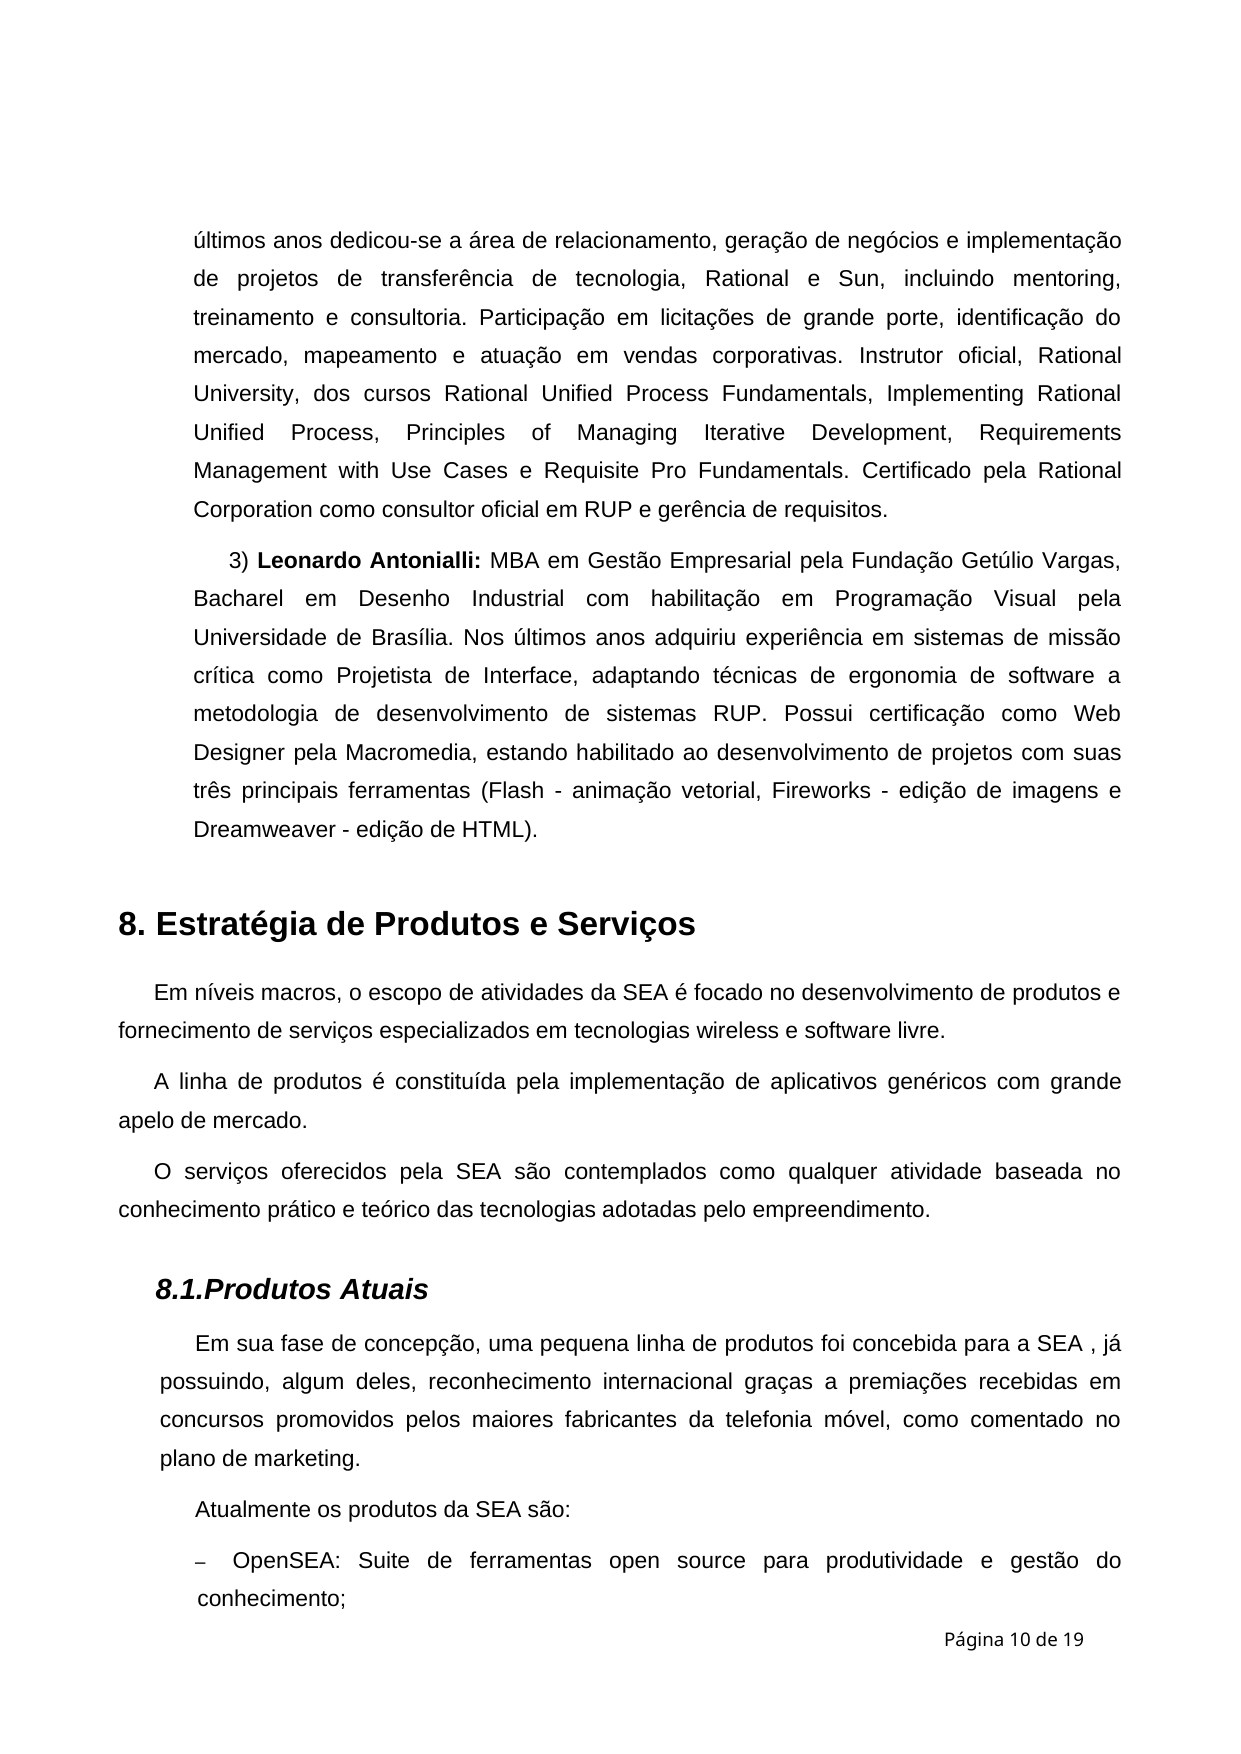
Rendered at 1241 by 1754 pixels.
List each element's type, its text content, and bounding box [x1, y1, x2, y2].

text últimos anos dedicou-se a área de relacionamento, geração de negócios e implementação de projetos de transferência de tecnologia, Rational e Sun, incluindo mentoring, treinamento e consultoria. Participação em licitações de grande porte, identificação do mercado, mapeamento e atuação em vendas corporativas. Instrutor oficial, Rational University, dos cursos Rational Unified Process Fundamentals, Implementing Rational Unified Process, Principles of Managing Iterative Development, Requirements Management with Use Cases e Requisite Pro Fundamentals. Certificado pela Rational Corporation como consultor oficial em RUP e gerência de requisitos. [193, 227, 1122, 522]
text Em níveis macros, o escopo de atividades da SEA é focado no desenvolvimento de produtos e fornecimento de serviços especializados em tecnologias wireless e software livre. [118, 979, 1122, 1044]
text Em sua fase de concepção, uma pequena linha de produtos foi concebida para a SEA , já possuindo, algum deles, reconhecimento internacional graças a premiações recebidas em concursos promovidos pelos maiores fabricantes da telefonia móvel, como comentado no plano de marketing. [159, 1330, 1122, 1471]
subtitle Produtos Atuais [155, 1273, 1122, 1305]
text O serviços oferecidos pela SEA são contemplados como qualquer atividade baseada no conhecimento prático e teórico das tecnologias adotadas pelo empreendimento. [118, 1158, 1122, 1222]
text 3) Leonardo Antonialli: MBA em Gestão Empresarial pela Fundação Getúlio Vargas, Bacharel em Desenho Industrial com habilitação em Programação Visual pela Universidade de Brasília. Nos últimos anos adquiriu experiência em sistemas de missão crítica como Projetista de Interface, adaptando técnicas de ergonomia de software a metodologia de desenvolvimento de sistemas RUP. Possui certificação como Web Designer pela Macromedia, estando habilitado ao desenvolvimento de projetos com suas três principais ferramentas (Flash - animação vetorial, Fireworks - edição de imagens e Dreamweaver - edição de HTML). [193, 547, 1122, 842]
text A linha de produtos é constituída pela implementação de aplicativos genéricos com grande apelo de mercado. [118, 1069, 1122, 1133]
subtitle Estratégia de Produtos e Serviços [118, 905, 1122, 942]
text Atualmente os produtos da SEA são: [159, 1497, 1122, 1522]
list OpenSEA: Suite de ferramentas open source para produtividade e gestão do conhecimento; [159, 1547, 1122, 1612]
